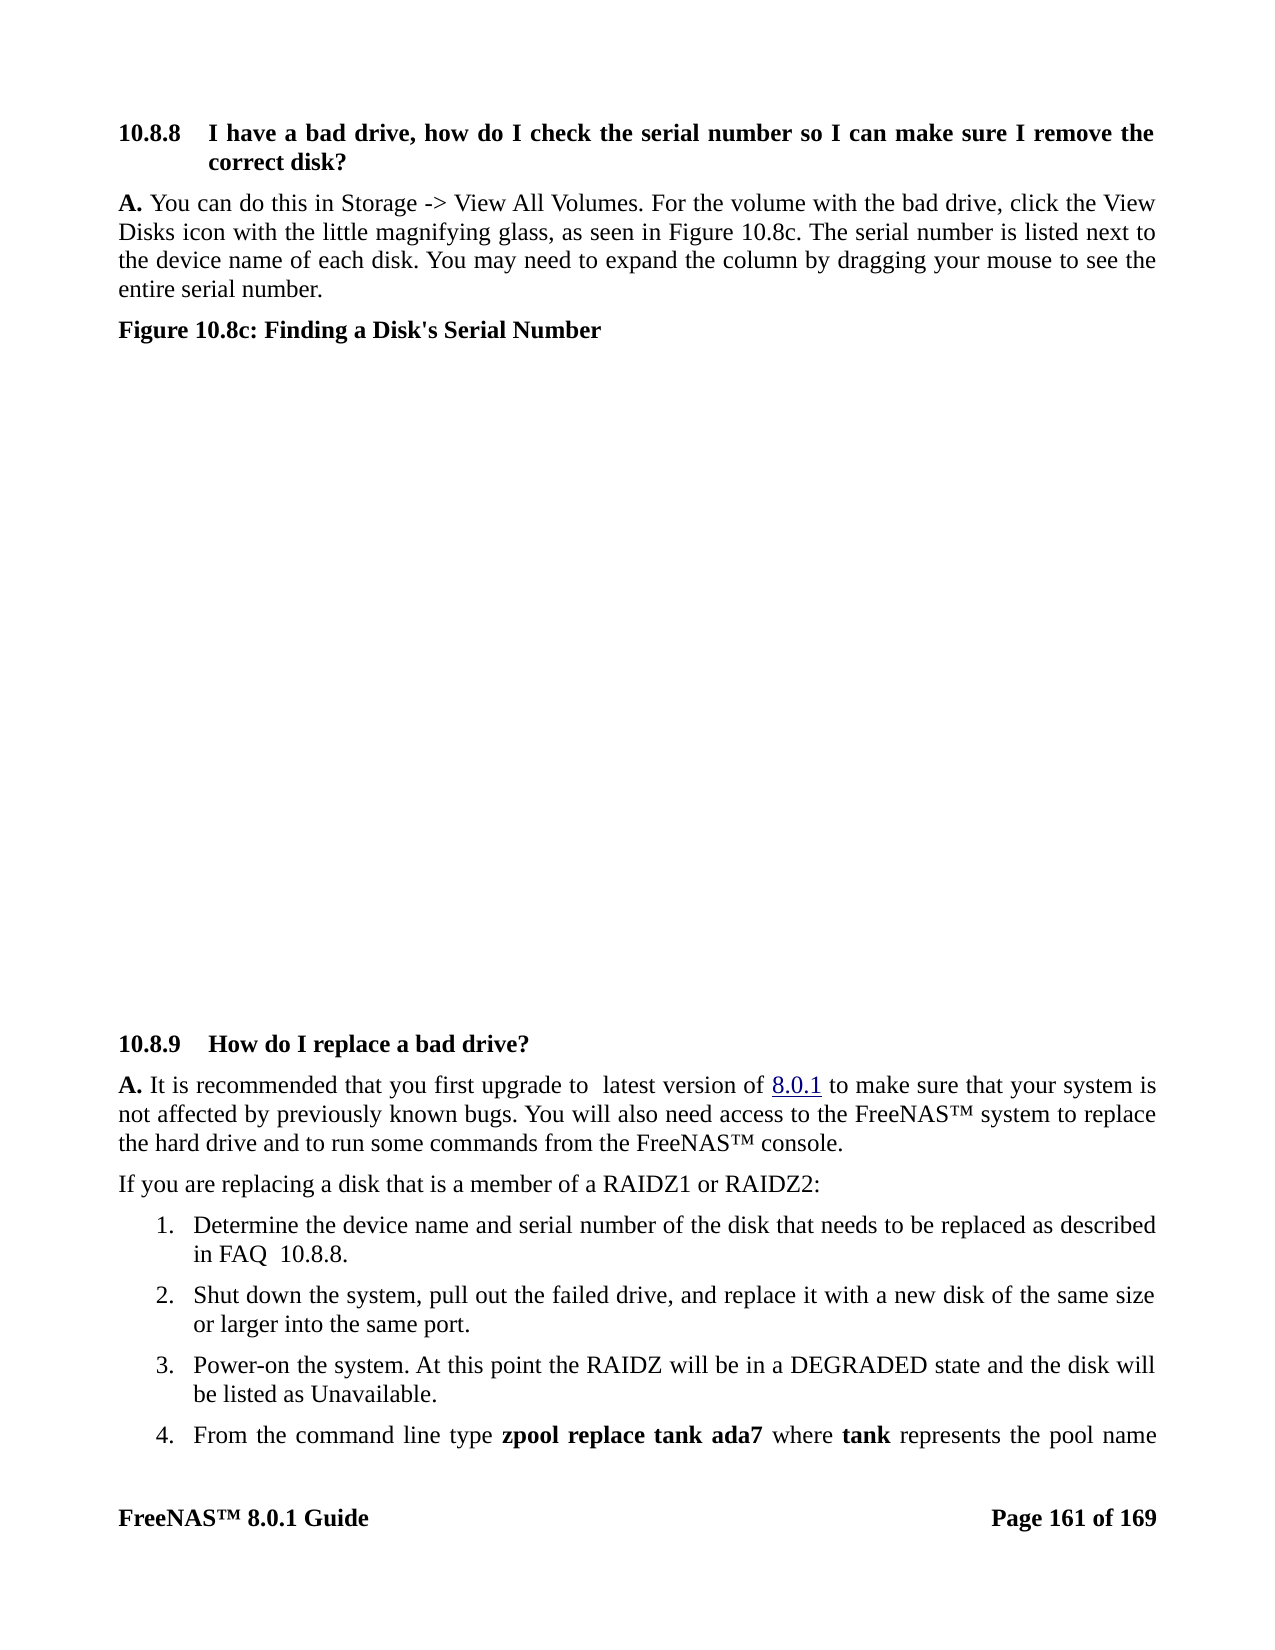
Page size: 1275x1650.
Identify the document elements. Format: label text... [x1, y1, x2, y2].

text Figure 10.8c: Finding a Disk's Serial Number [118, 316, 1157, 344]
list Determine the device name and serial number of the disk that needs to be replaced as described in FAQ 10.8.8. [156, 1211, 1157, 1268]
text If you are replacing a disk that is a member of a RAIDZ1 or RAIDZ2: [118, 1169, 1157, 1198]
text A. It is recommended that you first upgrade to latest version of 8.0.1 to make sure that your system is not affected by previously known bugs. You will also need access to the FreeNAS™ system to replace the hard drive and to run some commands from the FreeNAS™ console. [118, 1071, 1157, 1157]
list Shut down the system, pull out the failed drive, and replace it with a new disk of the same size or larger into the same port. [156, 1281, 1157, 1338]
list Power-on the system. At this point the RAIDZ will be in a DEGRADED state and the disk will be listed as Unavailable. [156, 1351, 1157, 1408]
subtitle How do I replace a bad drive? [118, 1029, 1157, 1058]
subtitle I have a bad drive, how do I check the serial number so I can make sure I remove the correct disk? [118, 118, 1157, 176]
list From the command line type zpool replace tank ada7 where tank represents the pool name [156, 1421, 1157, 1449]
text A. You can do this in Storage -> View All Volumes. For the volume with the bad drive, click the View Disks icon with the little magnifying glass, as seen in Figure 10.8c. The serial number is listed next to the device name of each disk. You may need to expand the column by dragging your mouse to see the entire serial number. [118, 188, 1157, 303]
